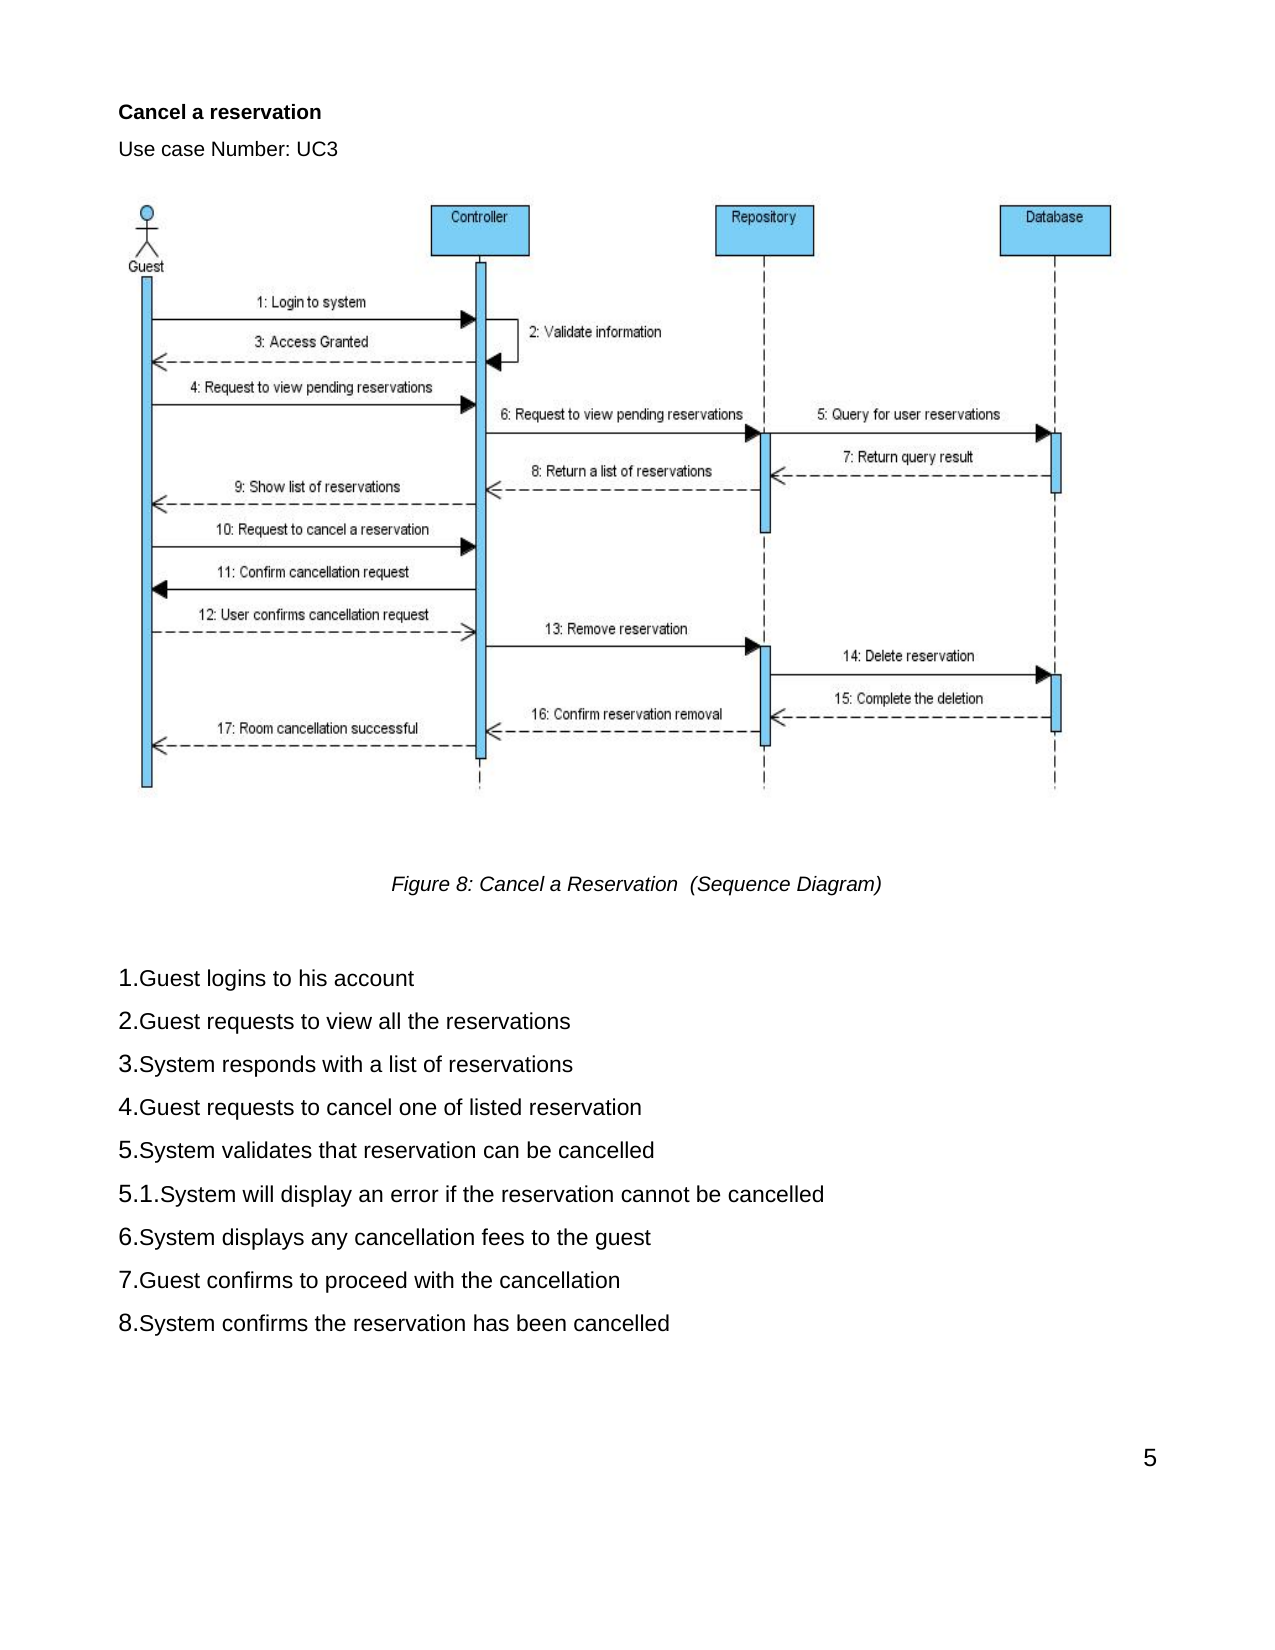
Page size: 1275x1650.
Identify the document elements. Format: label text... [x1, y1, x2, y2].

text Use case Number: UC3 [118, 136, 1157, 160]
list Guest requests to view all the reservations [118, 1006, 1157, 1035]
list System confirms the reservation has been cancelled [118, 1308, 1157, 1337]
list Guest requests to cancel one of listed reservation [118, 1092, 1157, 1121]
list System displays any cancellation fees to the guest [118, 1222, 1157, 1251]
list System responds with a list of reservations [118, 1049, 1157, 1078]
list System will display an error if the reservation cannot be cancelled [118, 1179, 1157, 1207]
subtitle Cancel a reservation [118, 100, 1157, 124]
list System validates that reservation can be cancelled [118, 1136, 1157, 1164]
list Guest confirms to proceed with the cancellation [118, 1265, 1157, 1294]
list Guest logins to his account [118, 963, 1157, 992]
text Figure 8: Cancel a Reservation (Sequence Diagram) [118, 871, 1157, 895]
